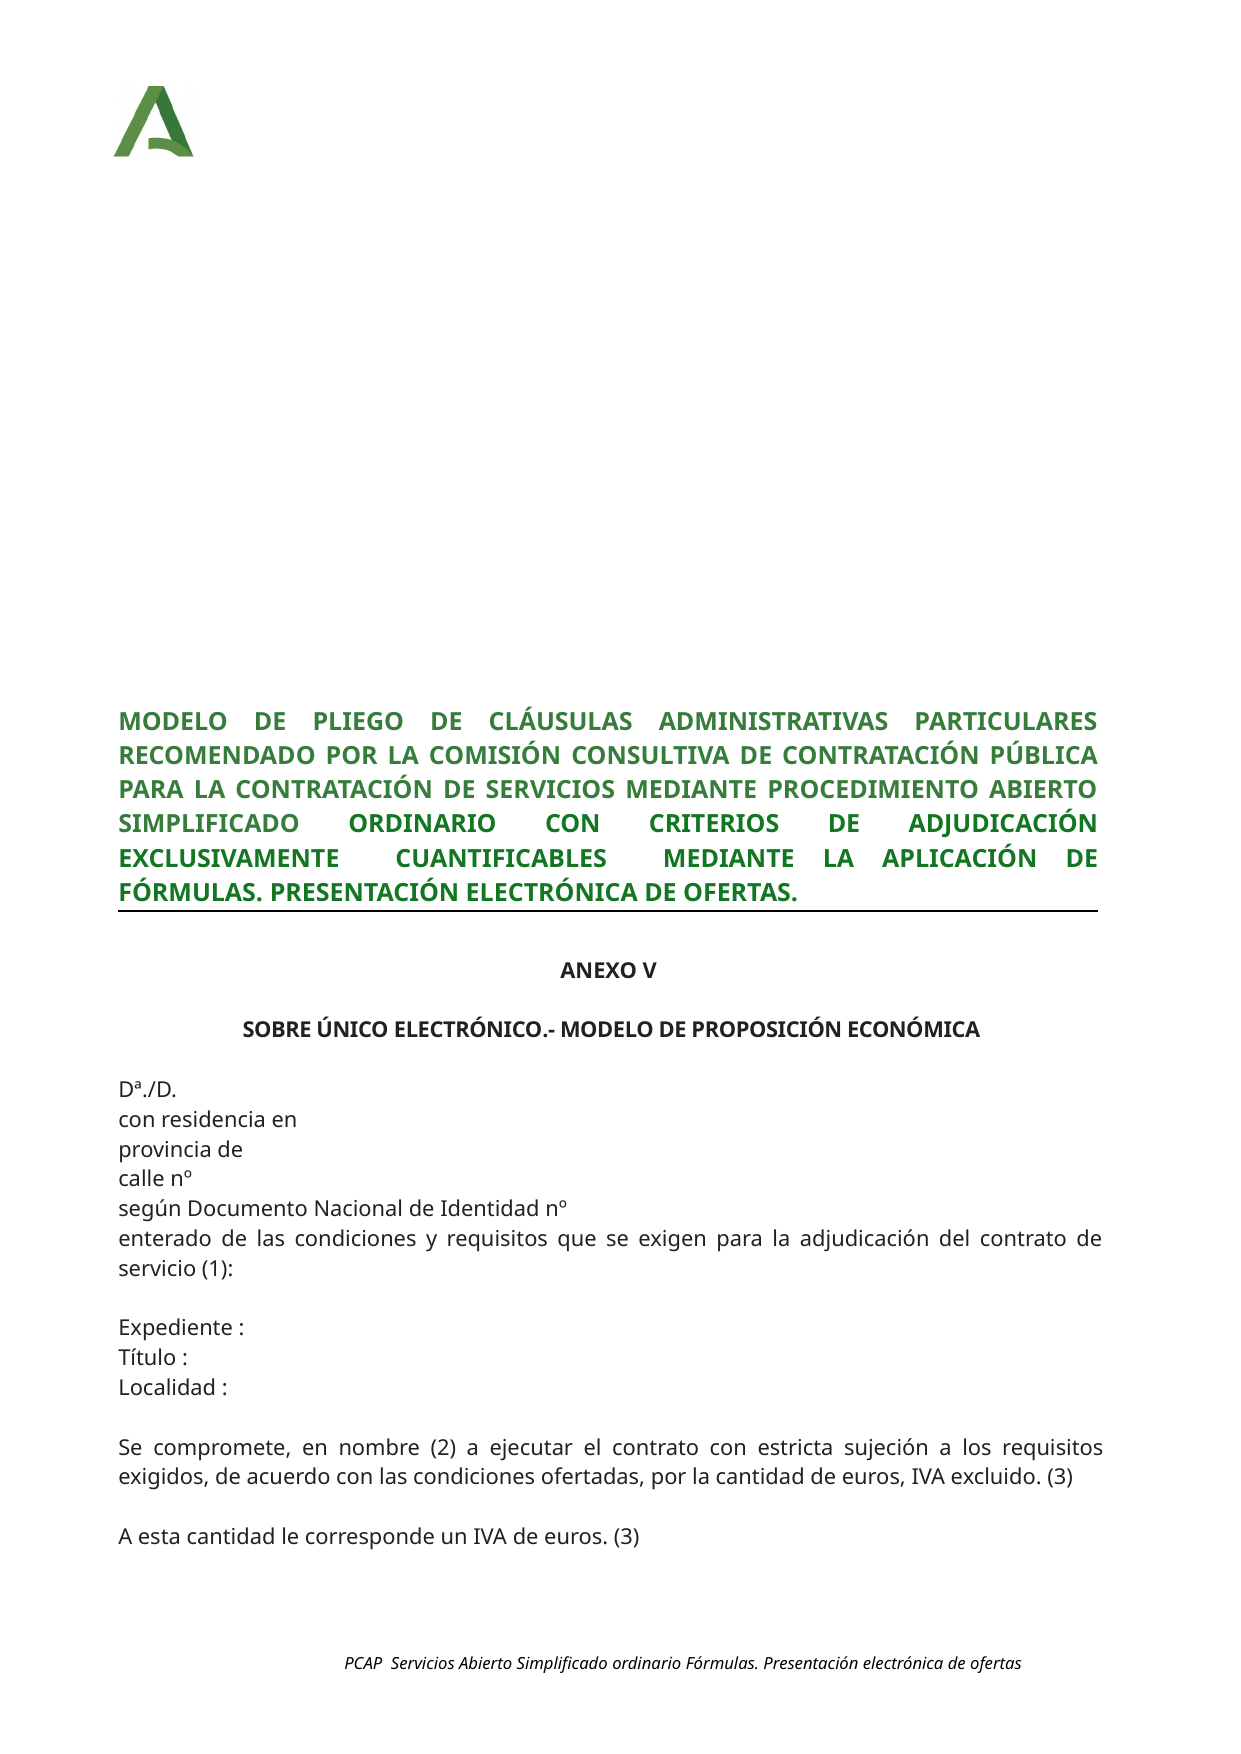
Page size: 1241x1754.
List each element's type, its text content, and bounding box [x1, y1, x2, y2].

text según Documento Nacional de Identidad nº [118, 1193, 1104, 1223]
text con residencia en [118, 1104, 1104, 1133]
text provincia de [118, 1133, 1104, 1163]
text Título : [118, 1342, 1104, 1372]
text A esta cantidad le corresponde un IVA de euros. (3) [118, 1521, 1104, 1551]
text SOBRE ÚNICO ELECTRÓNICO.- MODELO DE PROPOSICIÓN ECONÓMICA [118, 1014, 1104, 1044]
text calle nº [118, 1163, 1104, 1193]
text ANEXO V [118, 955, 1104, 984]
text enterado de las condiciones y requisitos que se exigen para la adjudicación del contrato de servicio (1): [118, 1223, 1104, 1282]
picture [109, 81, 198, 161]
text Dª./D. [118, 1074, 1104, 1104]
text Localidad : [118, 1372, 1104, 1402]
text Se compromete, en nombre (2) a ejecutar el contrato con estricta sujeción a los requisitos exigidos, de acuerdo con las condiciones ofertadas, por la cantidad de euros, IVA excluido. (3) [118, 1431, 1104, 1491]
text MODELO DE PLIEGO DE CLÁUSULAS ADMINISTRATIVAS PARTICULARES RECOMENDADO POR LA COMISIÓN CONSULTIVA DE CONTRATACIÓN PÚBLICA PARA LA CONTRATACIÓN DE SERVICIOS MEDIANTE PROCEDIMIENTO ABIERTO SIMPLIFICADO ORDINARIO CON CRITERIOS DE ADJUDICACIÓN EXCLUSIVAMENTE CUANTIFICABLES MEDIANTE LA APLICACIÓN DE FÓRMULAS. PRESENTACIÓN ELECTRÓNICA DE OFERTAS. [118, 704, 1098, 910]
text Expediente : [118, 1312, 1104, 1342]
